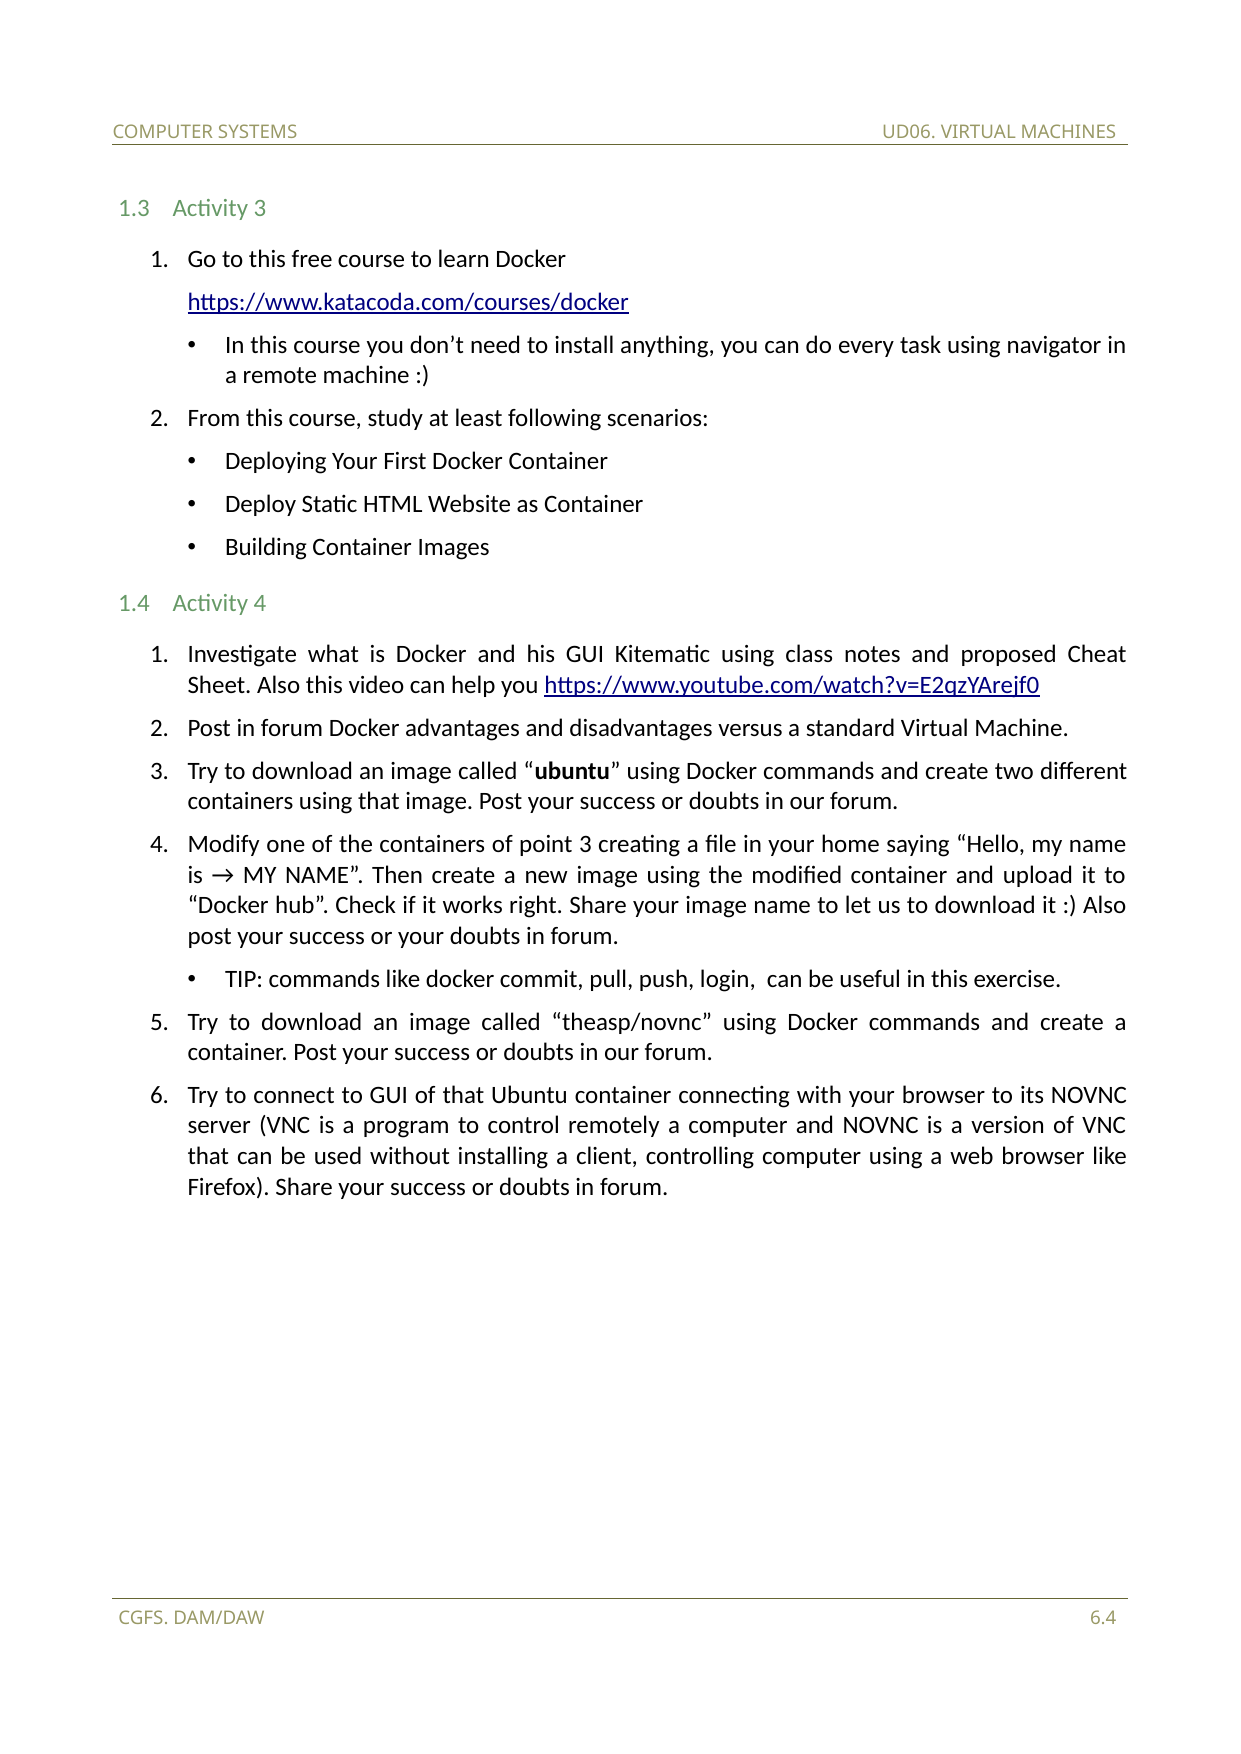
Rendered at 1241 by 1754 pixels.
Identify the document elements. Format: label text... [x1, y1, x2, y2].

list Deploy Static HTML Website as Container [187, 488, 1128, 519]
list Investigate what is Docker and his GUI Kitematic using class notes and proposed Cheat Sheet. Also this video can help you https://www.youtube.com/watch?v=E2qzYArejf0 [150, 638, 1128, 699]
list Modify one of the containers of point 3 creating a file in your home saying “Hello, my name is → MY NAME”. Then create a new image using the modified container and upload it to “Docker hub”. Check if it works right. Share your image name to let us to download it :) Also post your success or your doubts in forum. [150, 828, 1128, 950]
list In this course you don’t need to install anything, you can do every task using navigator in a remote machine :) [187, 329, 1128, 390]
list Try to connect to GUI of that Ubuntu container connecting with your browser to its NOVNC server (VNC is a program to control remotely a computer and NOVNC is a version of VNC that can be used without installing a client, controlling computer using a web browser like Firefox). Share your success or doubts in forum. [150, 1079, 1128, 1201]
subtitle Activity 3 [112, 192, 1128, 223]
list From this course, study at least following scenarios: [150, 403, 1128, 433]
list Deploying Your First Docker Container [187, 446, 1128, 476]
list Post in forum Docker advantages and disadvantages versus a standard Virtual Machine. [150, 712, 1128, 742]
subtitle Activity 4 [112, 587, 1128, 618]
list Building Container Images [187, 531, 1128, 562]
list Go to this free course to learn Docker [150, 243, 1128, 274]
list https://www.katacoda.com/courses/docker [150, 286, 1128, 317]
list Try to download an image called “theasp/novnc” using Docker commands and create a container. Post your success or doubts in our forum. [150, 1006, 1128, 1067]
list Try to download an image called “ubuntu” using Docker commands and create two different containers using that image. Post your success or doubts in our forum. [150, 755, 1128, 816]
list TIP: commands like docker commit, pull, push, login, can be useful in this exercise. [187, 963, 1128, 993]
